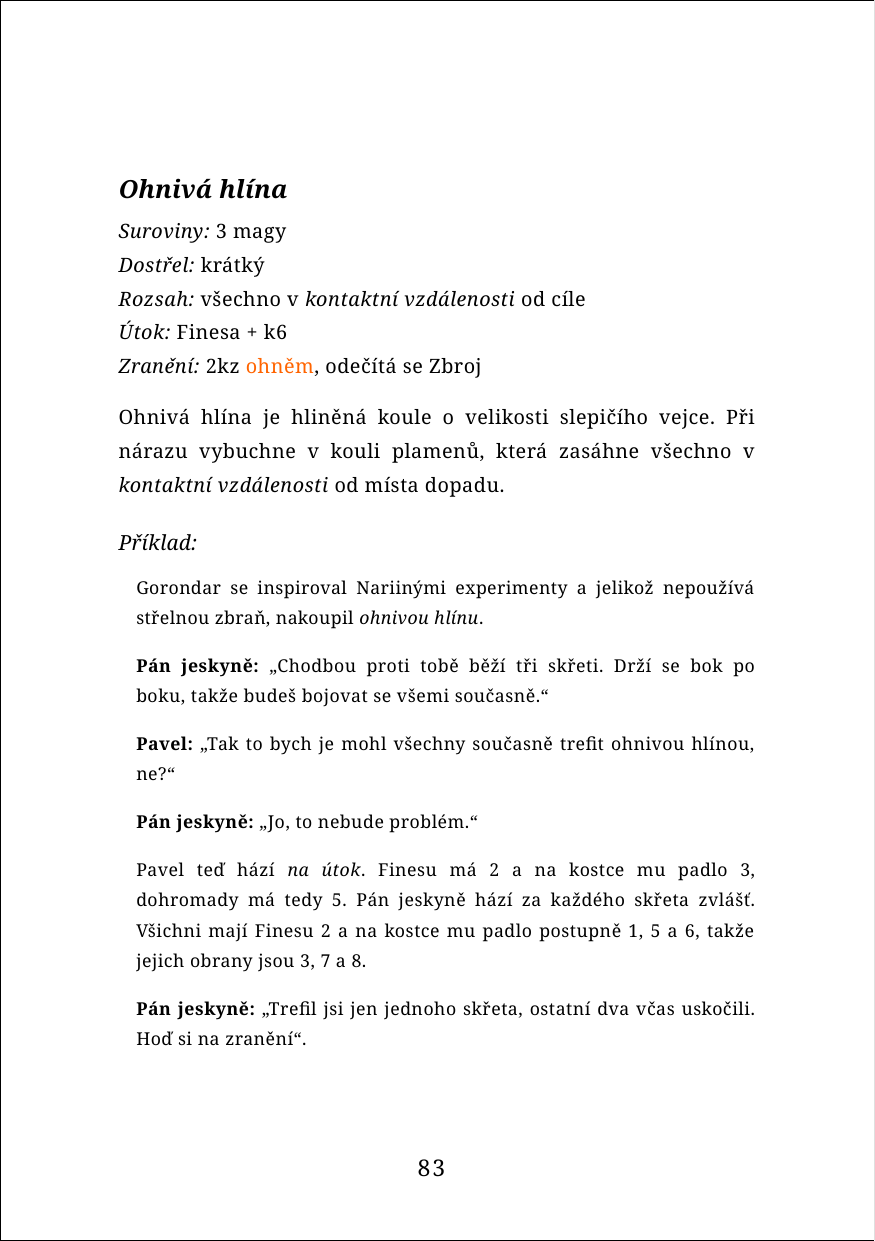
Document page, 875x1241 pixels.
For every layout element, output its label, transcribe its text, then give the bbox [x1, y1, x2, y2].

subtitle Ohnivá hlína [118, 172, 756, 206]
text Ohnivá hlína je hliněná koule o velikosti slepičího vejce. Při nárazu vybuchne v kouli plamenů, která zasáhne všechno v kontaktní vzdálenosti od místa dopadu. [118, 403, 756, 498]
text Pán jeskyně: „Jo, to nebude problém.“ [136, 810, 756, 834]
text Pavel: „Tak to bych je mohl všechny současně trefit ohnivou hlínou, ne?“ [136, 732, 756, 786]
text Suroviny: 3 magy Dostřel: krátký Rozsah: všechno v kontaktní vzdálenosti od cíle Útok: Finesa + k6 Zranění: 2kz ohněm, odečítá se Zbroj [118, 218, 756, 379]
text Příklad: [118, 528, 756, 557]
text Pavel teď hází na útok. Finesu má 2 a na kostce mu padlo 3, dohromady má tedy 5. Pán jeskyně hází za každého skřeta zvlášť. Všichni mají Finesu 2 a na kostce mu padlo postupně 1, 5 a 6, takže jejich obrany jsou 3, 7 a 8. [136, 858, 756, 972]
text Gorondar se inspiroval Nariinými experimenty a jelikož nepoužívá střelnou zbraň, nakoupil ohnivou hlínu. [136, 575, 756, 630]
text Pán jeskyně: „Chodbou proti tobě běží tři skřeti. Drží se bok po boku, takže budeš bojovat se všemi současně.“ [136, 653, 756, 708]
text Pán jeskyně: „Trefil jsi jen jednoho skřeta, ostatní dva včas uskočili. Hoď si na zranění“. [136, 996, 756, 1051]
